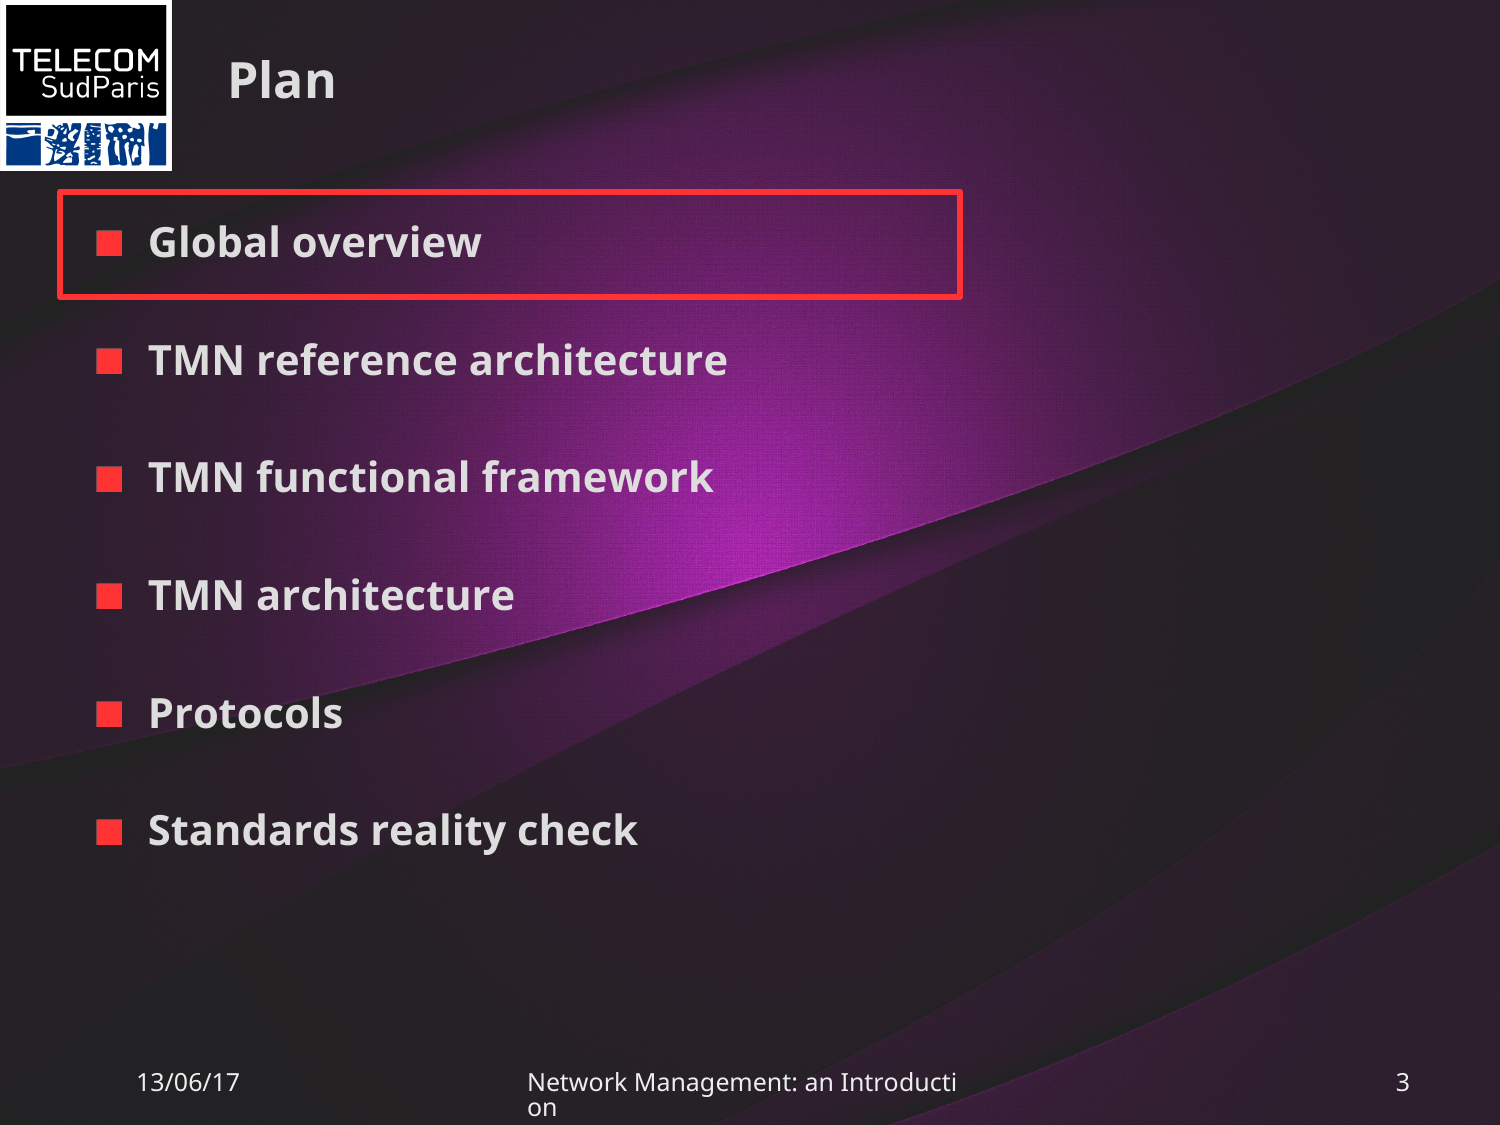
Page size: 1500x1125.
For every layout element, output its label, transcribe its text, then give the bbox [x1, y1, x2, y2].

list Global overview TMN reference architecture TMN functional framework TMN architecture Protocols Standards reality check [76, 207, 957, 294]
list Global overview TMN reference architecture TMN functional framework TMN architecture Protocols Standards reality check [76, 207, 1427, 977]
title Plan [212, 19, 1406, 138]
picture [0, 0, 1500, 1125]
